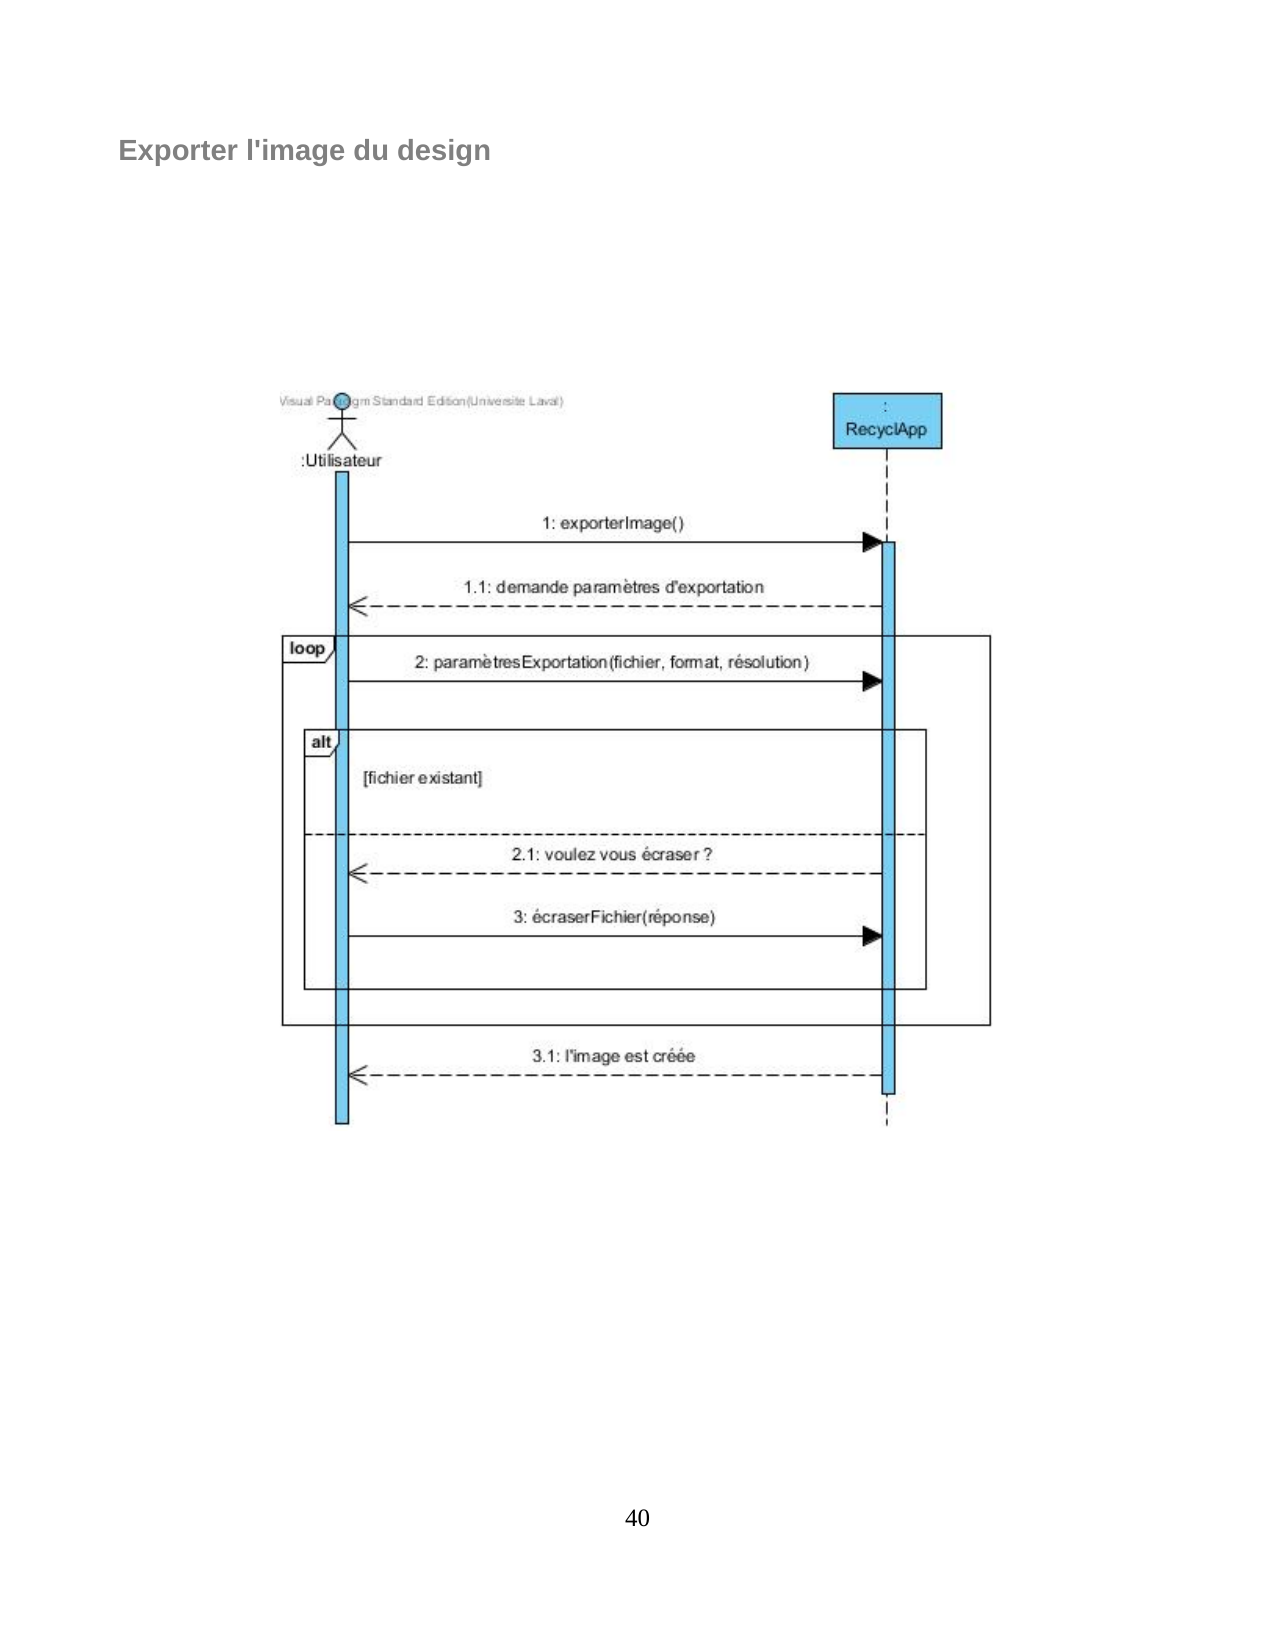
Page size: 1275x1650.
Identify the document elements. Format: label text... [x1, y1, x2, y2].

picture [279, 390, 996, 1131]
subtitle Exporter l'image du design [118, 133, 1157, 166]
